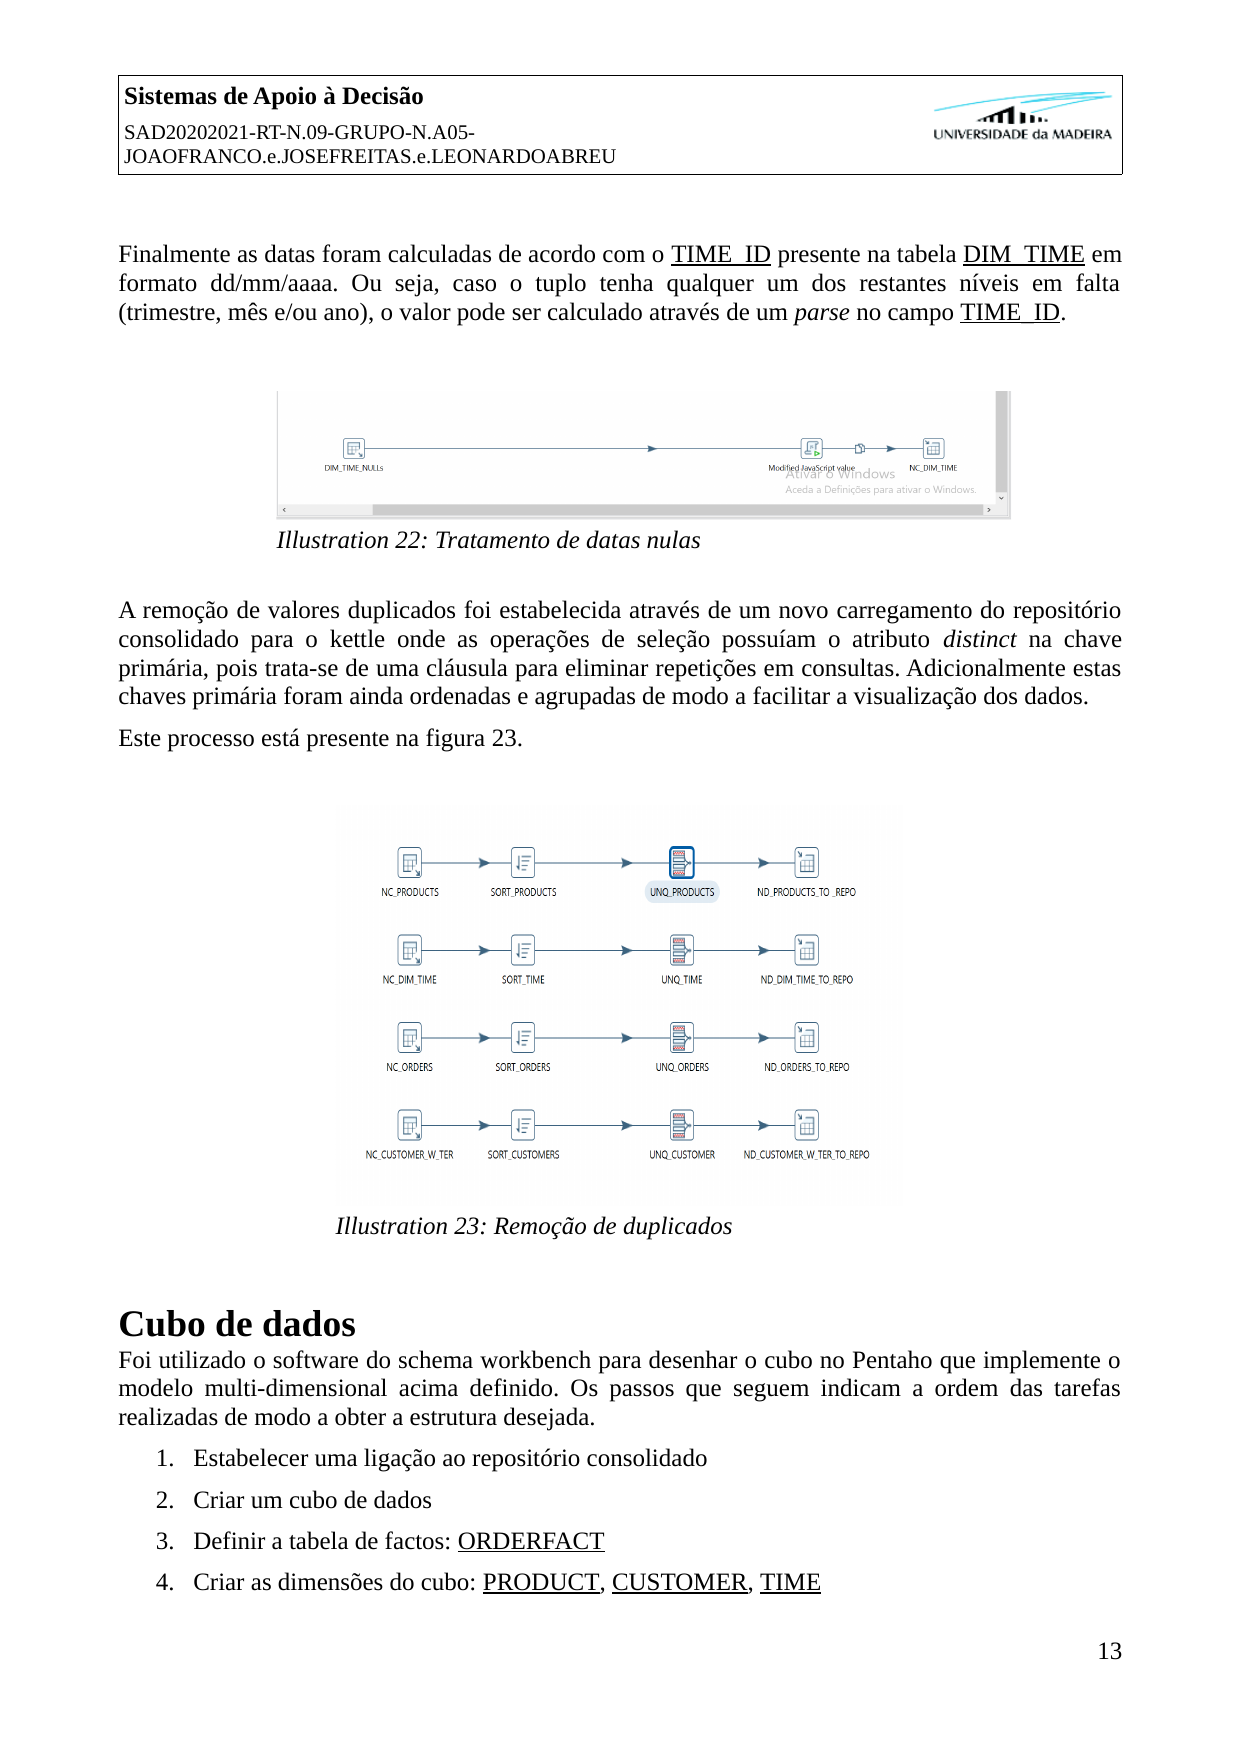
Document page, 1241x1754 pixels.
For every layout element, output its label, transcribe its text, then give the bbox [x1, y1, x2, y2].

subtitle Cubo de dados [118, 1302, 1122, 1345]
list Estabelecer uma ligação ao repositório consolidado [156, 1443, 1122, 1472]
picture [335, 805, 903, 1206]
list Criar um cubo de dados [156, 1485, 1122, 1513]
text Illustration 22: Tratamento de datas nulas [276, 392, 1011, 554]
text Foi utilizado o software do schema workbench para desenhar o cubo no Pentaho que implemente o modelo multi-dimensional acima definido. Os passos que seguem indicam a ordem das tarefas realizadas de modo a obter a estrutura desejada. [118, 1345, 1122, 1431]
list Criar as dimensões do cubo: PRODUCT, CUSTOMER, TIME [156, 1567, 1122, 1596]
list Definir a tabela de factos: ORDERFACT [156, 1526, 1122, 1555]
text Illustration 23: Remoção de duplicados [335, 1206, 903, 1239]
text Este processo está presente na figura 23. [118, 723, 1122, 751]
text A remoção de valores duplicados foi estabelecida através de um novo carregamento do repositório consolidado para o kettle onde as operações de seleção possuíam o atributo distinct na chave primária, pois trata-se de uma cláusula para eliminar repetições em consultas. Adicionalmente estas chaves primária foram ainda ordenadas e agrupadas de modo a facilitar a visualização dos dados. [118, 595, 1122, 710]
text Finalmente as datas foram calculadas de acordo com o TIME_ID presente na tabela DIM_TIME em formato dd/mm/aaaa. Ou seja, caso o tuplo tenha qualquer um dos restantes níveis em falta (trimestre, mês e/ou ano), o valor pode ser calculado através de um parse no campo TIME_ID. [118, 239, 1122, 326]
picture [919, 80, 1120, 146]
